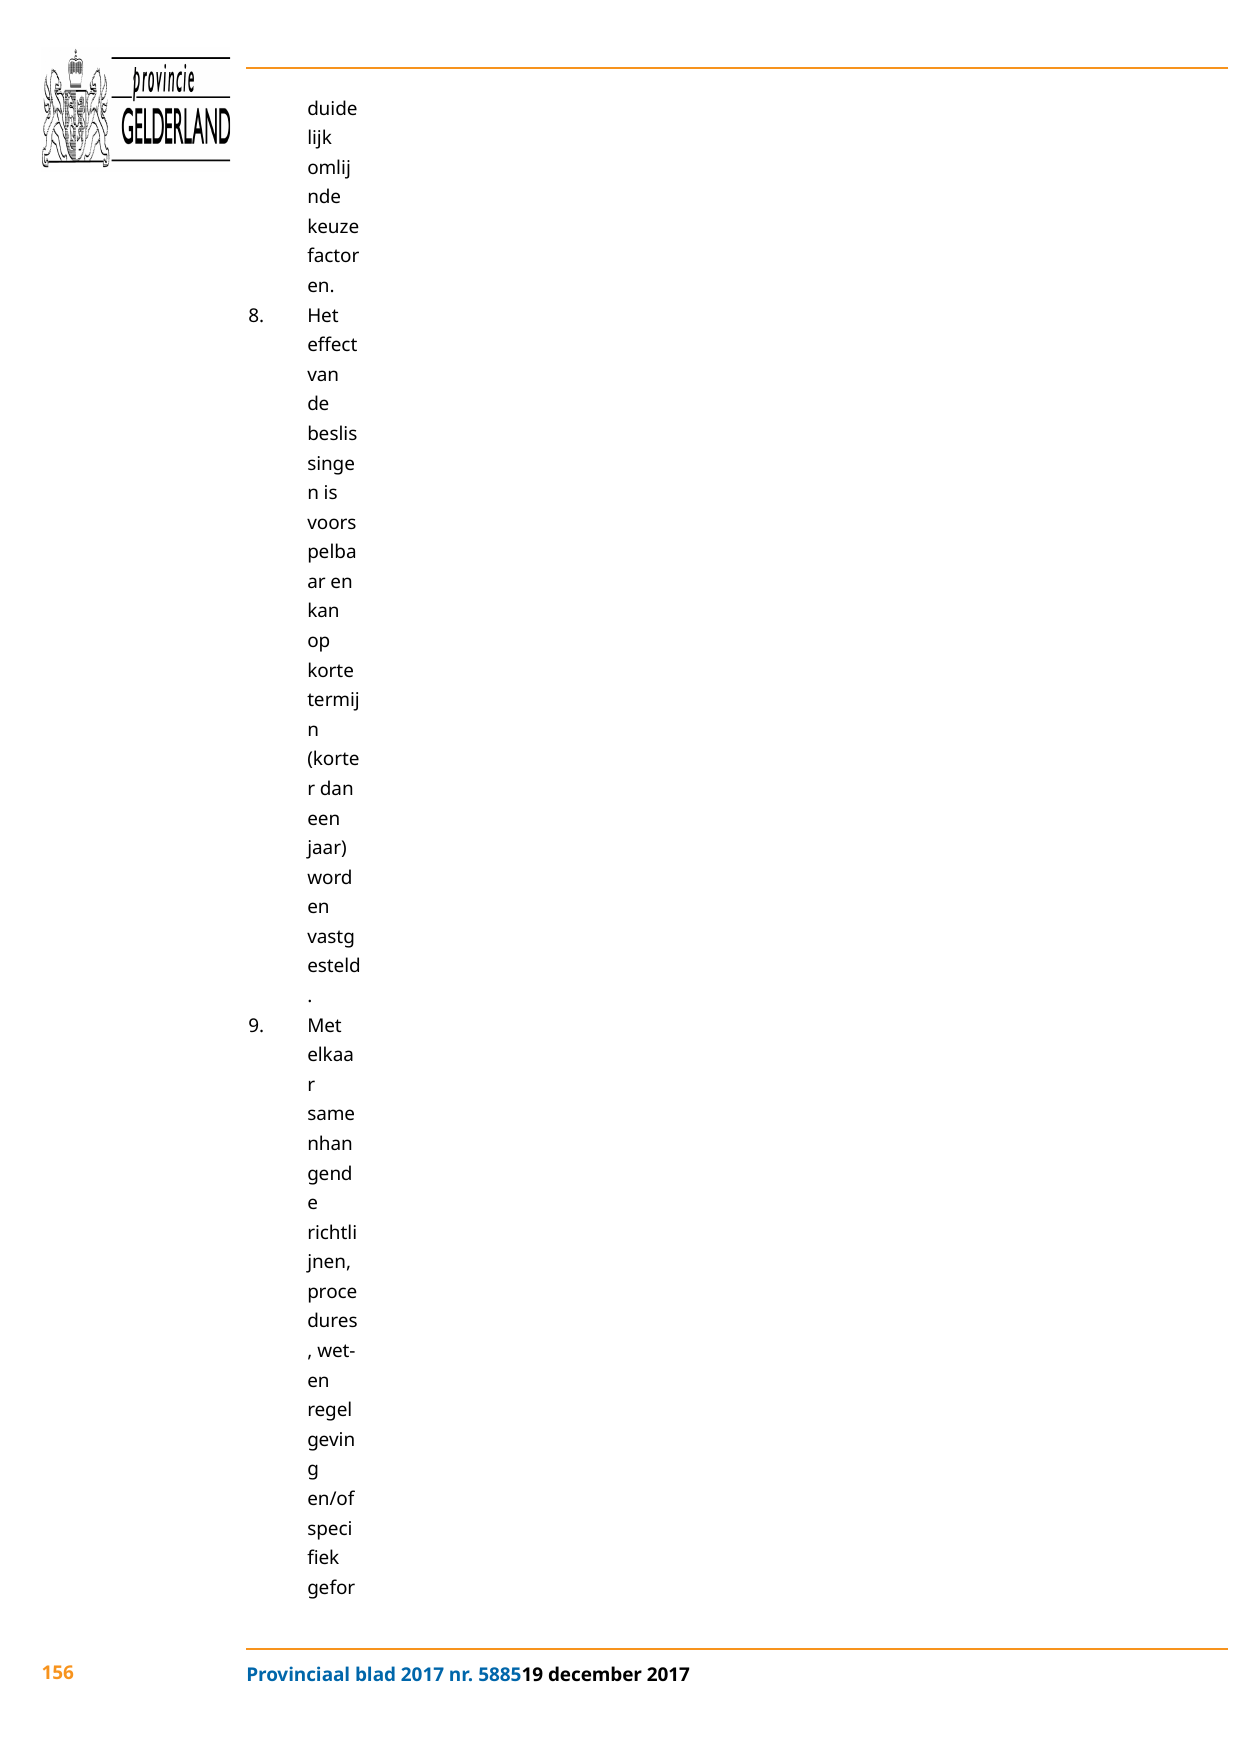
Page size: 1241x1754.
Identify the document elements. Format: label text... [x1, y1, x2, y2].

table_cell [1039, 95, 1152, 1600]
table_cell [474, 95, 587, 1600]
table_cell [700, 95, 813, 1600]
table_cell [587, 95, 700, 1600]
table_cell duidelijk omlijnde keuzefactoren. Het effect van de beslissingen is voorspelbaar en kan op korte termijn (korter dan een jaar) worden vastgesteld. Met elkaar samenhangende richtlijnen, procedures, wet- en regelgeving en/of specifiek gefor [248, 95, 361, 1600]
table_cell [926, 95, 1038, 1600]
picture [41, 47, 231, 172]
table_cell [813, 95, 926, 1600]
table_cell [361, 95, 474, 1600]
